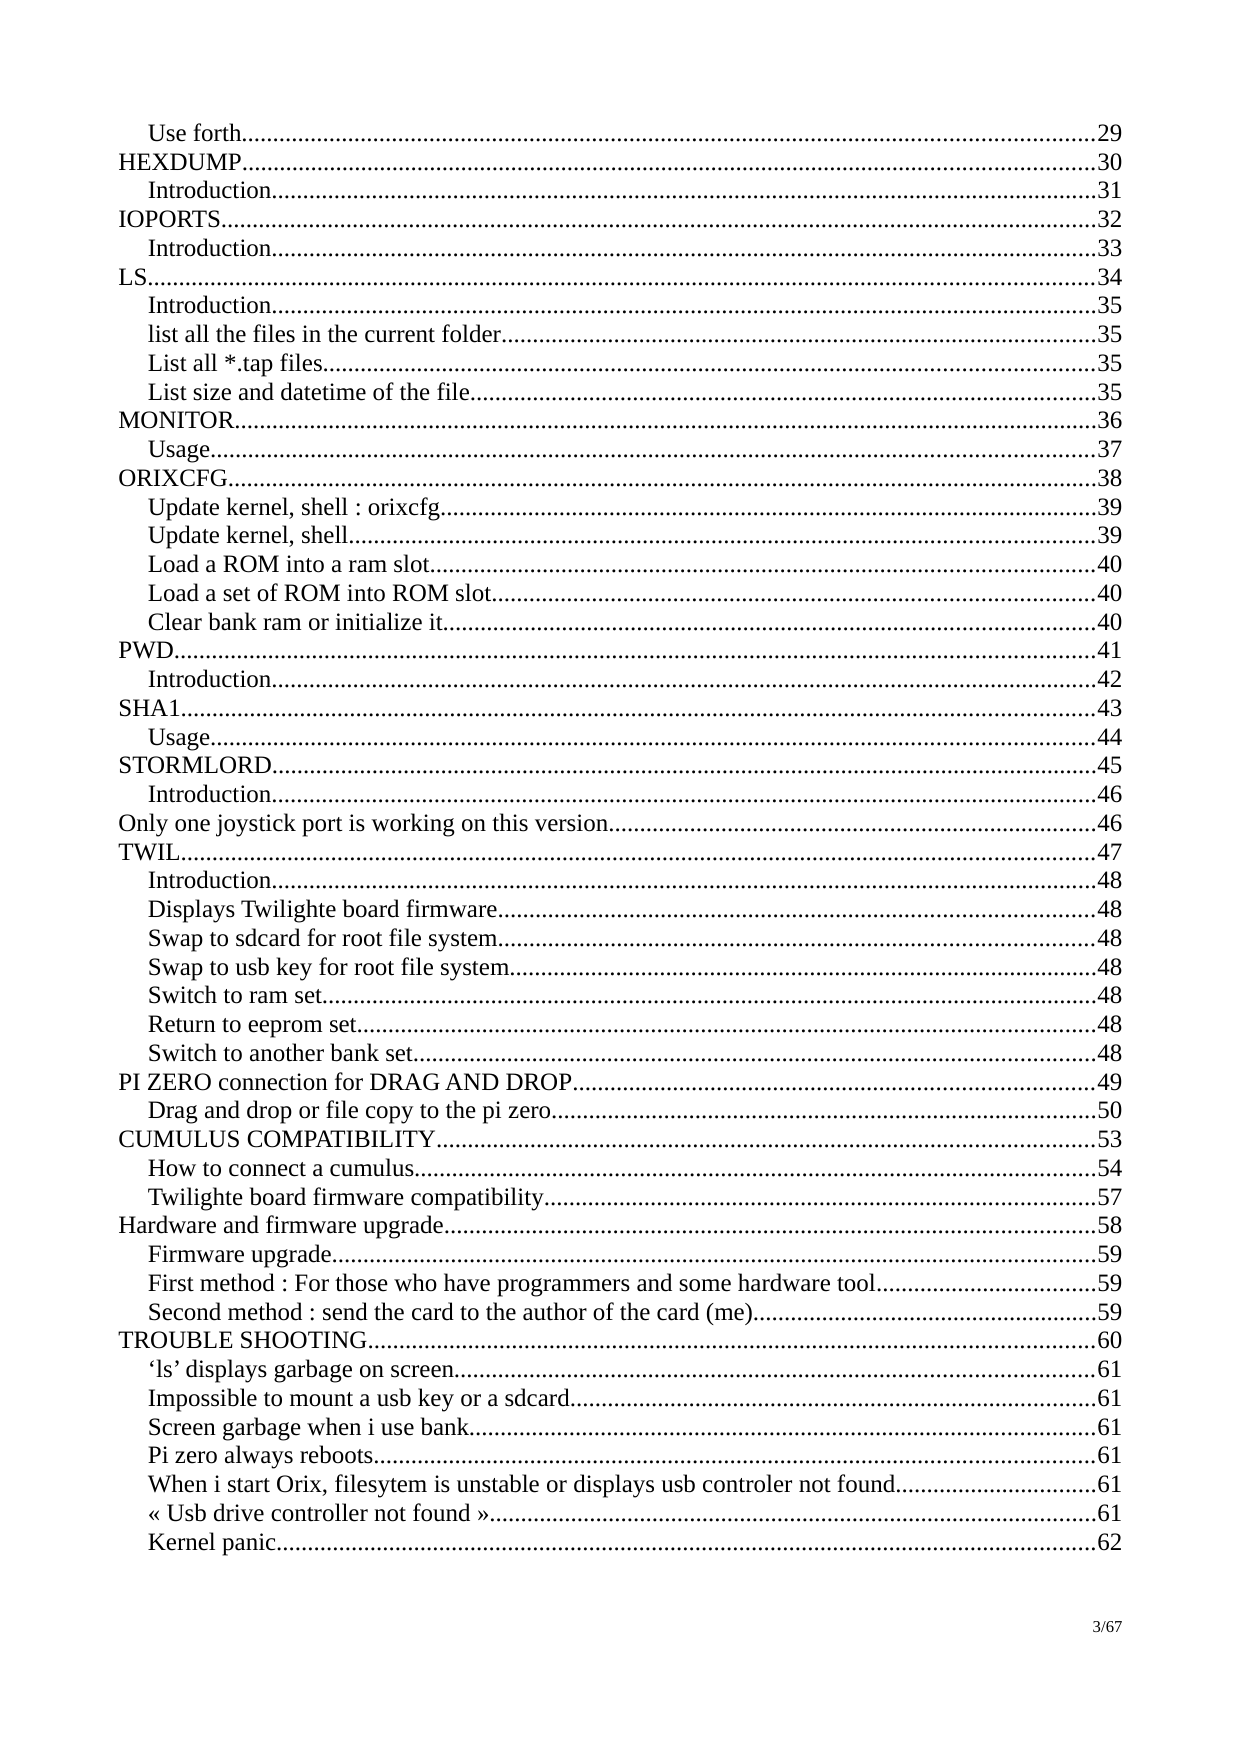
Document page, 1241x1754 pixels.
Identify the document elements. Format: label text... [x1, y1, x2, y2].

text list all the files in the current folder 35 [148, 319, 1122, 348]
text Hardware and firmware upgrade 58 [118, 1211, 1122, 1239]
text When i start Orix, filesytem is unstable or displays usb controler not found 61 [148, 1469, 1122, 1498]
text PI ZERO connection for DRAG AND DROP 49 [118, 1067, 1122, 1096]
text « Usb drive controller not found » 61 [148, 1498, 1122, 1527]
text Screen garbage when i use bank 61 [148, 1412, 1122, 1441]
text Introduction 48 [148, 866, 1122, 894]
text Twilighte board firmware compatibility 57 [148, 1182, 1122, 1211]
text Kernel panic 62 [148, 1527, 1122, 1556]
text Load a set of ROM into ROM slot 40 [148, 578, 1122, 607]
text Use forth 29 [148, 118, 1122, 147]
text List all *.tap files 35 [148, 348, 1122, 377]
text Displays Twilighte board firmware 48 [148, 894, 1122, 923]
text Switch to another bank set 48 [148, 1038, 1122, 1067]
text STORMLORD 45 [118, 751, 1122, 779]
text Usage 37 [148, 434, 1122, 463]
text Pi zero always reboots 61 [148, 1441, 1122, 1469]
text Switch to ram set 48 [148, 981, 1122, 1009]
text Introduction 33 [148, 233, 1122, 262]
text Load a ROM into a ram slot 40 [148, 549, 1122, 578]
text Update kernel, shell : orixcfg 39 [148, 492, 1122, 521]
text Firmware upgrade 59 [148, 1239, 1122, 1268]
text MONITOR 36 [118, 406, 1122, 434]
text Only one joystick port is working on this version 46 [118, 808, 1122, 837]
text ORIXCFG 38 [118, 463, 1122, 492]
text Usage 44 [148, 722, 1122, 751]
text Introduction 35 [148, 291, 1122, 319]
text CUMULUS COMPATIBILITY 53 [118, 1124, 1122, 1153]
text Drag and drop or file copy to the pi zero 50 [148, 1096, 1122, 1124]
text TWIL 47 [118, 837, 1122, 866]
text Impossible to mount a usb key or a sdcard 61 [148, 1383, 1122, 1412]
text List size and datetime of the file 35 [148, 377, 1122, 406]
text Introduction 31 [148, 176, 1122, 204]
text Return to eeprom set 48 [148, 1009, 1122, 1038]
text PWD 41 [118, 636, 1122, 664]
text LS 34 [118, 262, 1122, 291]
text Introduction 46 [148, 779, 1122, 808]
text Introduction 42 [148, 664, 1122, 693]
text HEXDUMP 30 [118, 147, 1122, 176]
text IOPORTS 32 [118, 204, 1122, 233]
text Swap to sdcard for root file system 48 [148, 923, 1122, 952]
text Clear bank ram or initialize it 40 [148, 607, 1122, 636]
text ‘ls’ displays garbage on screen 61 [148, 1354, 1122, 1383]
text Update kernel, shell 39 [148, 521, 1122, 549]
text SHA1 43 [118, 693, 1122, 722]
text TROUBLE SHOOTING 60 [118, 1326, 1122, 1354]
text Second method : send the card to the author of the card (me) 59 [148, 1297, 1122, 1326]
text Swap to usb key for root file system 48 [148, 952, 1122, 981]
text How to connect a cumulus 54 [148, 1153, 1122, 1182]
text First method : For those who have programmers and some hardware tool 59 [148, 1268, 1122, 1297]
